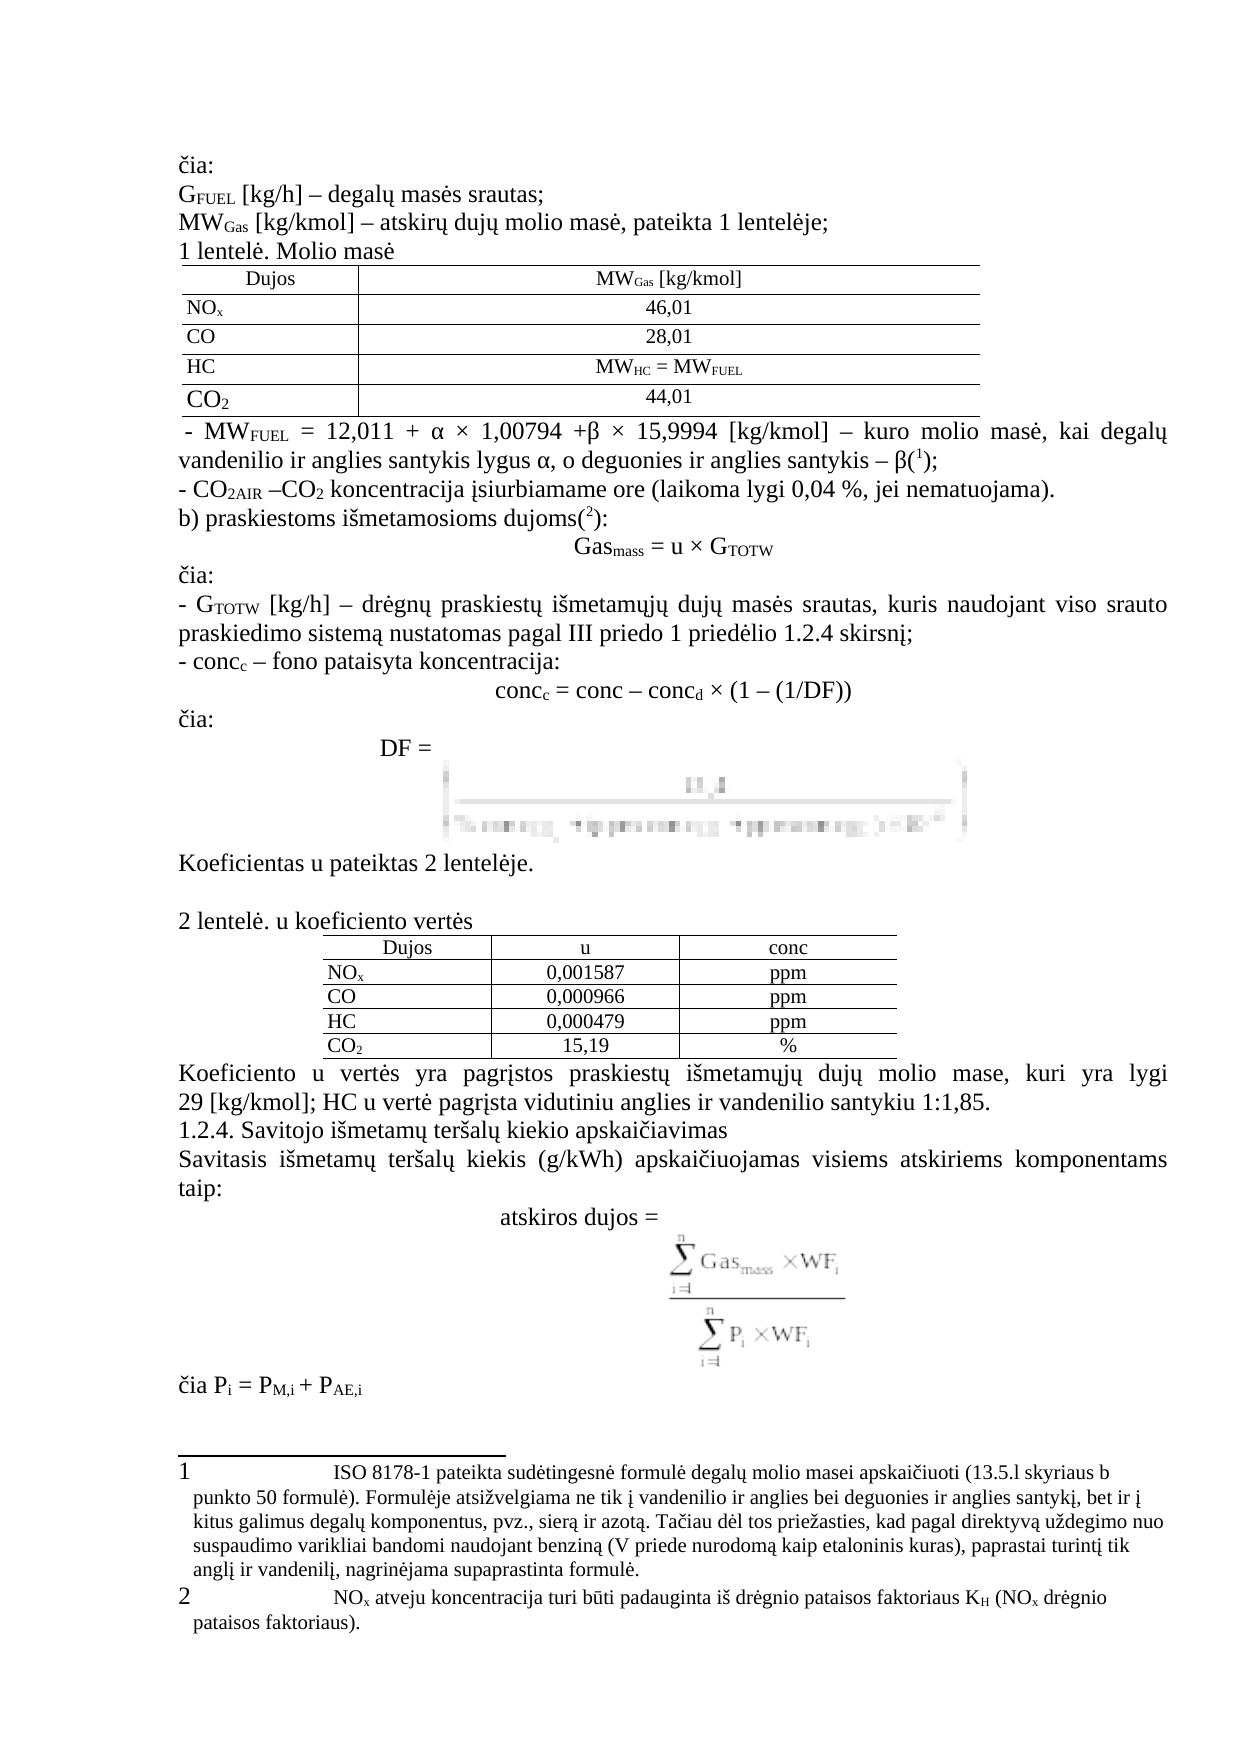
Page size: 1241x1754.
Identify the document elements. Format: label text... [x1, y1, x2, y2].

table_cell [747, 821, 758, 832]
table_cell CO2 [323, 1034, 491, 1057]
table_header u [492, 936, 679, 959]
table_header MWGas [kg/kmol] [359, 266, 980, 294]
text 2 lentelė. u koeficiento vertės [178, 906, 1169, 934]
table_cell ppm [680, 960, 897, 984]
text - GTOTW [kg/h] – drėgnų praskiestų išmetamųjų dujų masės srautas, kuris naudojant viso srauto praskiedimo sistemą nustatomas pagal III priedo 1 priedėlio 1.2.4 skirsnį; [178, 589, 1169, 646]
text čia: [178, 560, 1169, 589]
text concc = conc – concd × (1 – (1/DF)) [178, 675, 1169, 704]
table_cell 44,01 [359, 385, 980, 416]
table_cell % [680, 1034, 897, 1057]
text NOx atveju koncentracija turi būti padauginta iš drėgnio pataisos faktoriaus KH (NOx drėgnio pataisos faktoriaus). [178, 1581, 1169, 1634]
table_cell ppm [680, 1009, 897, 1033]
table_cell [609, 821, 620, 832]
table_cell HC [323, 1009, 491, 1033]
table_cell [570, 821, 581, 832]
table_header conc [680, 936, 897, 959]
table_cell [730, 821, 741, 832]
text MWGas [kg/kmol] – atskirų dujų molio masė, pateikta 1 lentelėje; [178, 207, 1169, 236]
text DF = [178, 733, 1169, 848]
table_cell 28,01 [359, 325, 980, 353]
table_cell MWHC = MWFUEL [359, 355, 980, 383]
text GFUEL [kg/h] – degalų masės srautas; [178, 179, 1169, 207]
table_cell [587, 821, 603, 832]
text Koeficientas u pateiktas 2 lentelėje. [178, 848, 1169, 877]
text 1 lentelė. Molio masė [178, 236, 1169, 265]
text Koeficiento u vertės yra pagrįstos praskiestų išmetamųjų dujų molio mase, kuri yra lygi 29 [kg/kmol]; HC u vertė pagrįsta vidutiniu anglies ir vandenilio santykiu 1:1,85. [178, 1058, 1169, 1116]
text - concc – fono pataisyta koncentracija: [178, 646, 1169, 675]
table_cell 0,001587 [492, 960, 679, 984]
table_cell 46,01 [359, 295, 980, 323]
text atskiros dujos = [178, 1202, 1169, 1370]
text čia Pi = PM,i + PAE,i [178, 1370, 1169, 1399]
text - MWFUEL = 12,011 + α × 1,00794 +β × 15,9994 [kg/kmol] – kuro molio masė, kai degalų vandenilio ir anglies santykis lygus α, o deguonies ir anglies santykis – β(); [178, 416, 1169, 474]
table_cell CO [182, 325, 358, 353]
text b) praskiestoms išmetamosioms dujoms(): [178, 503, 1169, 531]
table_cell [907, 815, 918, 832]
table_cell NOx [182, 295, 358, 323]
table_cell 15,19 [492, 1034, 679, 1057]
text Savitasis išmetamų teršalų kiekis (g/kWh) apskaičiuojamas visiems atskiriems komponentams taip: [178, 1144, 1169, 1202]
text Gasmass = u × GTOTW [178, 531, 1169, 560]
table_cell 0,000966 [492, 985, 679, 1008]
table_cell CO2 [182, 385, 358, 416]
table_cell HC [182, 355, 358, 383]
table_header Dujos [323, 936, 491, 959]
text čia: [178, 150, 1169, 179]
text 1.2.4. Savitojo išmetamų teršalų kiekio apskaičiavimas [178, 1116, 1169, 1144]
table_cell CO [323, 985, 491, 1008]
table_cell ppm [680, 985, 897, 1008]
table_cell [846, 821, 857, 832]
text čia: [178, 704, 1169, 733]
table_cell NOx [323, 960, 491, 984]
text ISO 8178-1 pateikta sudėtingesnė formulė degalų molio masei apskaičiuoti (13.5.l skyriaus b punkto 50 formulė). Formulėje atsižvelgiama ne tik į vandenilio ir anglies bei deguonies ir anglies santykį, bet ir į kitus galimus degalų komponentus, pvz., sierą ir azotą. Tačiau dėl tos priežasties, kad pagal direktyvą uždegimo nuo suspaudimo varikliai bandomi naudojant benziną (V priede nurodomą kaip etaloninis kuras), paprastai turintį tik anglį ir vandenilį, nagrinėjama supaprastinta formulė. [178, 1456, 1169, 1581]
table_cell 0,000479 [492, 1009, 679, 1033]
table_cell [791, 821, 802, 832]
table_header Dujos [182, 266, 358, 294]
text - CO2AIR –CO2 koncentracija įsiurbiamame ore (laikoma lygi 0,04 %, jei nematuojama). [178, 474, 1169, 503]
